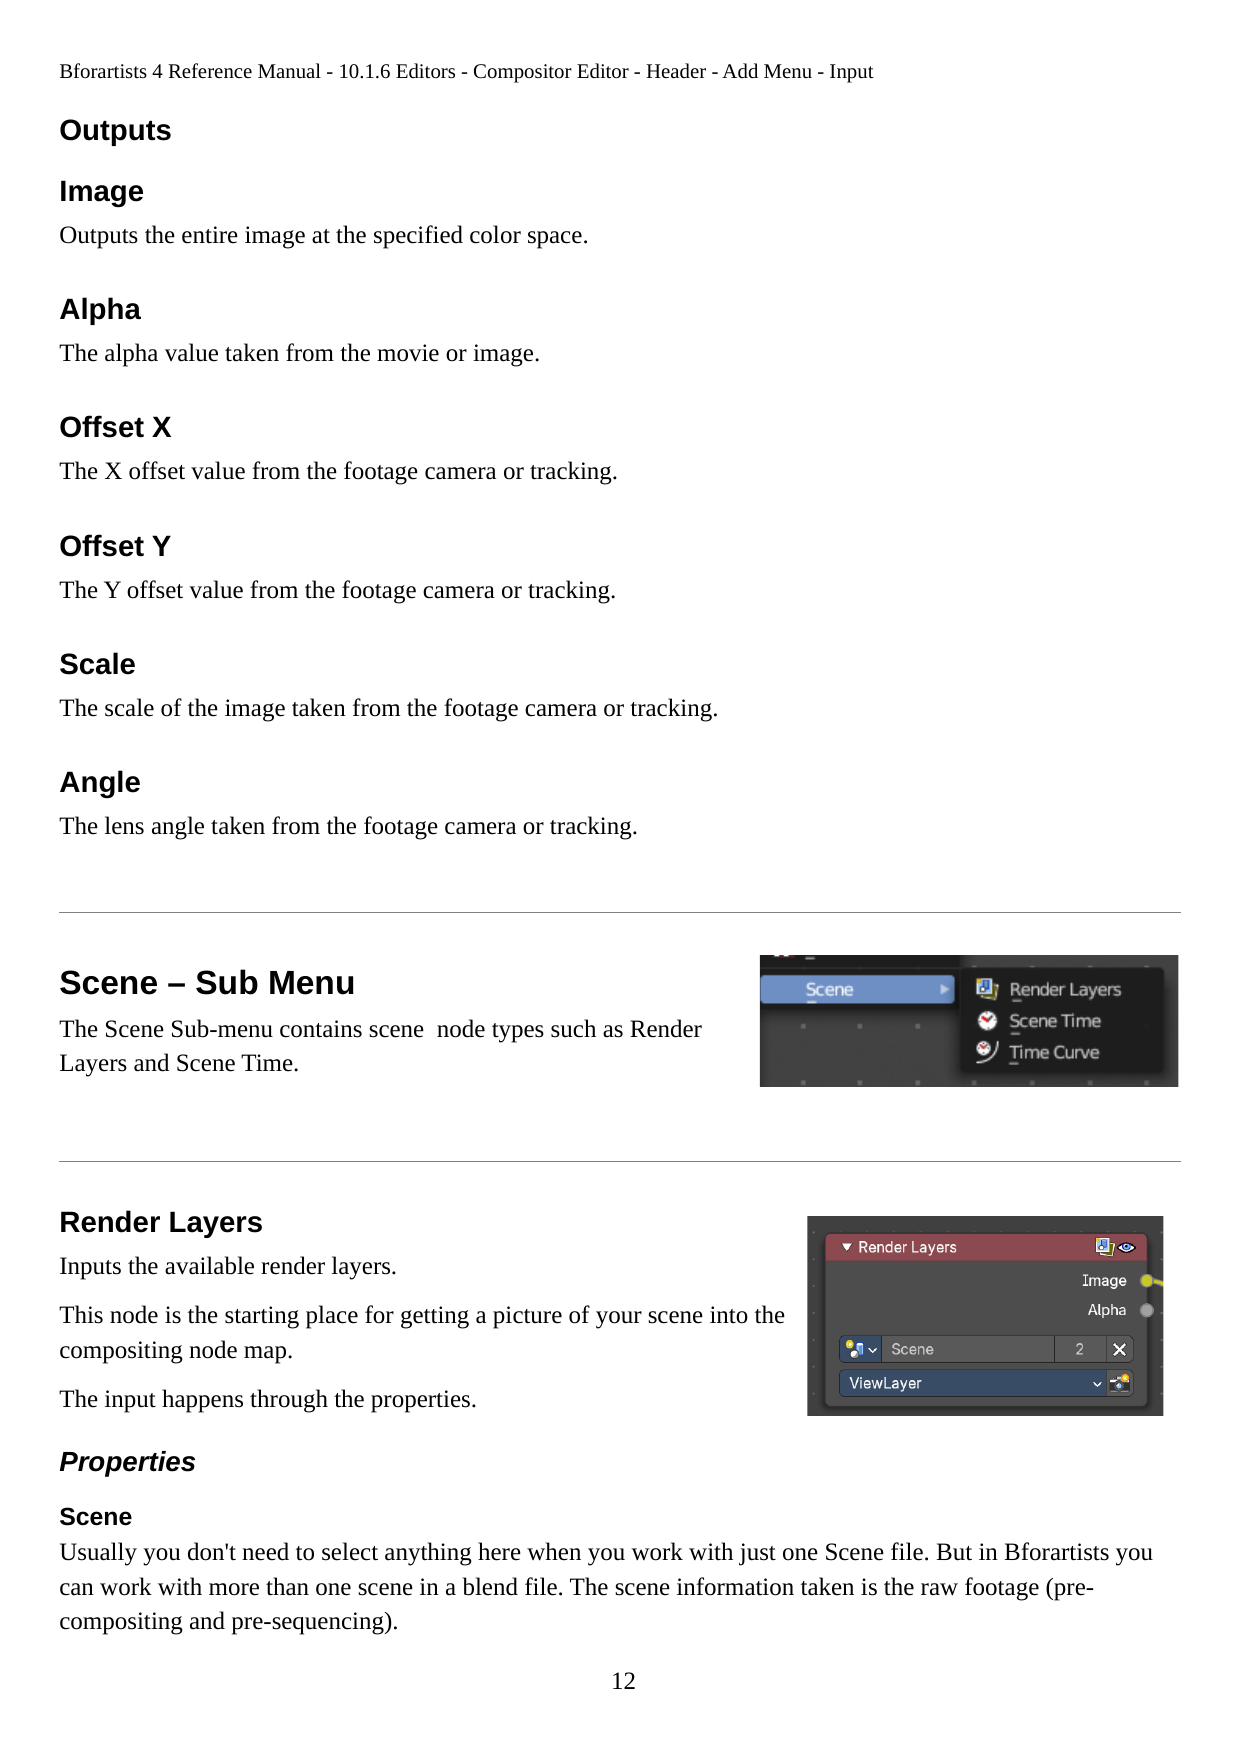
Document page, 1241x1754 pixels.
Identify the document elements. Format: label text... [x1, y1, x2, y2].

subtitle Angle [59, 765, 1181, 799]
text Usually you don't need to select anything here when you work with just one Scene file. But in Bforartists you can work with more than one scene in a blend file. The scene information taken is the raw footage (pre-compositing and pre-sequencing). [59, 1537, 1181, 1635]
picture [759, 955, 1179, 1087]
text Inputs the available render layers. [59, 1251, 807, 1280]
subtitle Scale [59, 647, 1181, 681]
subtitle Offset X [59, 410, 1181, 444]
subtitle Alpha [59, 292, 1181, 326]
subtitle Offset Y [59, 528, 1181, 562]
text The alpha value taken from the movie or image. [59, 338, 1181, 367]
text The scale of the image taken from the footage camera or tracking. [59, 693, 1181, 722]
text The lens angle taken from the footage camera or tracking. [59, 811, 1181, 840]
subtitle Render Layers [59, 1205, 1181, 1239]
subtitle Scene – Sub Menu [59, 963, 759, 1001]
subtitle Outputs [59, 113, 1181, 146]
text The Scene Sub-menu contains scene node types such as Render Layers and Scene Time. [59, 1014, 759, 1077]
subtitle Scene [59, 1502, 1181, 1531]
picture [807, 1216, 1164, 1416]
text This node is the starting place for getting a picture of your scene into the compositing node map. [59, 1300, 807, 1364]
subtitle Image [59, 173, 1181, 207]
text The input happens through the properties. [59, 1384, 807, 1413]
subtitle Properties [59, 1446, 1181, 1477]
text The Y offset value from the footage camera or tracking. [59, 575, 1181, 603]
text Outputs the entire image at the specified color space. [59, 220, 1181, 248]
text The X offset value from the footage camera or tracking. [59, 456, 1181, 485]
